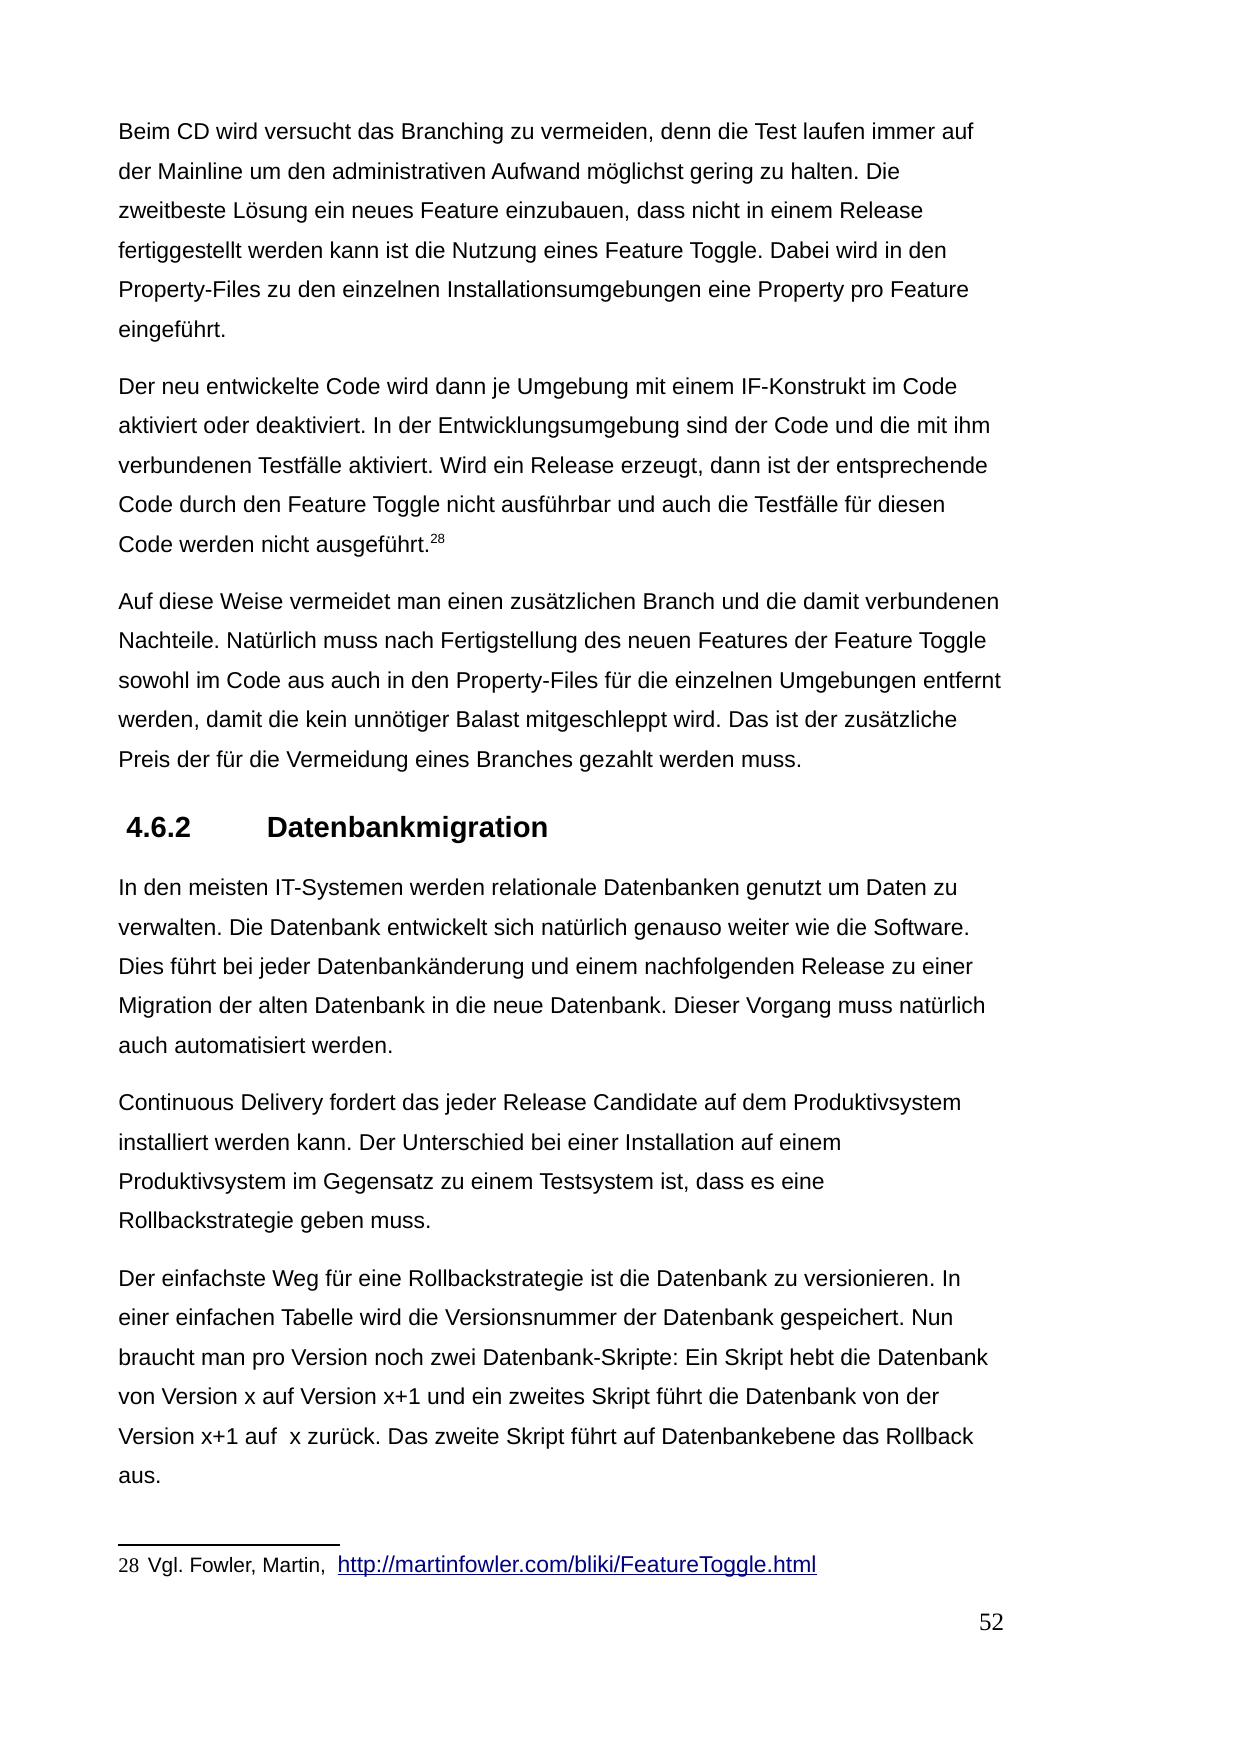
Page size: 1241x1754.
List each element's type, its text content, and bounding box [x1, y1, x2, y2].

text Continuous Delivery fordert das jeder Release Candidate auf dem Produktivsystem installiert werden kann. Der Unterschied bei einer Installation auf einem Produktivsystem im Gegensatz zu einem Testsystem ist, dass es eine Rollbackstrategie geben muss. [118, 1089, 1004, 1234]
subtitle Datenbankmigration [118, 810, 1004, 844]
text Der einfachste Weg für eine Rollbackstrategie ist die Datenbank zu versionieren. In einer einfachen Tabelle wird die Versionsnummer der Datenbank gespeichert. Nun braucht man pro Version noch zwei Datenbank-Skripte: Ein Skript hebt die Datenbank von Version x auf Version x+1 und ein zweites Skript führt die Datenbank von der Version x+1 auf x zurück. Das zweite Skript führt auf Datenbankebene das Rollback aus. [118, 1265, 1004, 1488]
text Vgl. Fowler, Martin, http://martinfowler.com/bliki/FeatureToggle.html [118, 1551, 1004, 1578]
text Beim CD wird versucht das Branching zu vermeiden, denn die Test laufen immer auf der Mainline um den administrativen Aufwand möglichst gering zu halten. Die zweitbeste Lösung ein neues Feature einzubauen, dass nicht in einem Release fertiggestellt werden kann ist die Nutzung eines Feature Toggle. Dabei wird in den Property-Files zu den einzelnen Installationsumgebungen eine Property pro Feature eingeführt. [118, 118, 1004, 342]
text In den meisten IT-Systemen werden relationale Datenbanken genutzt um Daten zu verwalten. Die Datenbank entwickelt sich natürlich genauso weiter wie die Software. Dies führt bei jeder Datenbankänderung und einem nachfolgenden Release zu einer Migration der alten Datenbank in die neue Datenbank. Dieser Vorgang muss natürlich auch automatisiert werden. [118, 874, 1004, 1058]
text Der neu entwickelte Code wird dann je Umgebung mit einem IF-Konstrukt im Code aktiviert oder deaktiviert. In der Entwicklungsumgebung sind der Code und die mit ihm verbundenen Testfälle aktiviert. Wird ein Release erzeugt, dann ist der entsprechende Code durch den Feature Toggle nicht ausführbar und auch die Testfälle für diesen Code werden nicht ausgeführt. [118, 373, 1004, 557]
text Auf diese Weise vermeidet man einen zusätzlichen Branch und die damit verbundenen Nachteile. Natürlich muss nach Fertigstellung des neuen Features der Feature Toggle sowohl im Code aus auch in den Property-Files für die einzelnen Umgebungen entfernt werden, damit die kein unnötiger Balast mitgeschleppt wird. Das ist der zusätzliche Preis der für die Vermeidung eines Branches gezahlt werden muss. [118, 588, 1004, 772]
